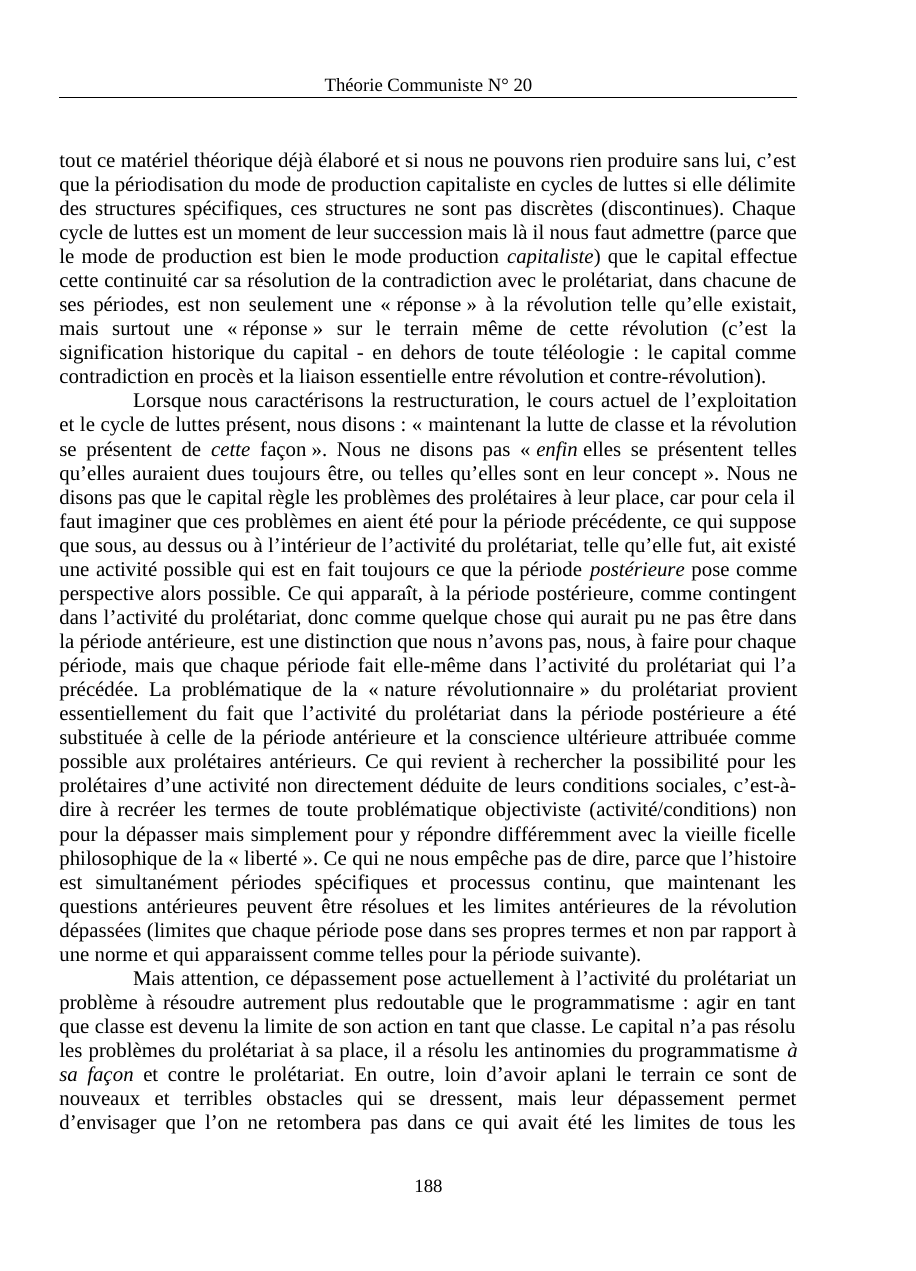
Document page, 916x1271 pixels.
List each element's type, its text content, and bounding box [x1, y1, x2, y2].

text Mais attention, ce dépassement pose actuellement à l’activité du prolétariat un problème à résoudre autrement plus redoutable que le programmatisme : agir en tant que classe est devenu la limite de son action en tant que classe. Le capital n’a pas résolu les problèmes du prolétariat à sa place, il a résolu les antinomies du programmatisme à sa façon et contre le prolétariat. En outre, loin d’avoir aplani le terrain ce sont de nouveaux et terribles obstacles qui se dressent, mais leur dépassement permet d’envisager que l’on ne retombera pas dans ce qui avait été les limites de tous les [59, 966, 797, 1134]
text Lorsque nous caractérisons la restructuration, le cours actuel de l’exploitation et le cycle de luttes présent, nous disons : « maintenant la lutte de classe et la révolution se présentent de cette façon ». Nous ne disons pas « enfin elles se présentent telles qu’elles auraient dues toujours être, ou telles qu’elles sont en leur concept ». Nous ne disons pas que le capital règle les problèmes des prolétaires à leur place, car pour cela il faut imaginer que ces problèmes en aient été pour la période précédente, ce qui suppose que sous, au dessus ou à l’intérieur de l’activité du prolétariat, telle qu’elle fut, ait existé une activité possible qui est en fait toujours ce que la période postérieure pose comme perspective alors possible. Ce qui apparaît, à la période postérieure, comme contingent dans l’activité du prolétariat, donc comme quelque chose qui aurait pu ne pas être dans la période antérieure, est une distinction que nous n’avons pas, nous, à faire pour chaque période, mais que chaque période fait elle-même dans l’activité du prolétariat qui l’a précédée. La problématique de la « nature révolutionnaire » du prolétariat provient essentiellement du fait que l’activité du prolétariat dans la période postérieure a été substituée à celle de la période antérieure et la conscience ultérieure attribuée comme possible aux prolétaires antérieurs. Ce qui revient à rechercher la possibilité pour les prolétaires d’une activité non directement déduite de leurs conditions sociales, c’est-à-dire à recréer les termes de toute problématique objectiviste (activité/conditions) non pour la dépasser mais simplement pour y répondre différemment avec la vieille ficelle philosophique de la « liberté ». Ce qui ne nous empêche pas de dire, parce que l’histoire est simultanément périodes spécifiques et processus continu, que maintenant les questions antérieures peuvent être résolues et les limites antérieures de la révolution dépassées (limites que chaque période pose dans ses propres termes et non par rapport à une norme et qui apparaissent comme telles pour la période suivante). [59, 388, 797, 966]
text tout ce matériel théorique déjà élaboré et si nous ne pouvons rien produire sans lui, c’est que la périodisation du mode de production capitaliste en cycles de luttes si elle délimite des structures spécifiques, ces structures ne sont pas discrètes (discontinues). Chaque cycle de luttes est un moment de leur succession mais là il nous faut admettre (parce que le mode de production est bien le mode production capitaliste) que le capital effectue cette continuité car sa résolution de la contradiction avec le prolétariat, dans chacune de ses périodes, est non seulement une « réponse » à la révolution telle qu’elle existait, mais surtout une « réponse » sur le terrain même de cette révolution (c’est la signification historique du capital - en dehors de toute téléologie : le capital comme contradiction en procès et la liaison essentielle entre révolution et contre-révolution). [59, 148, 797, 388]
